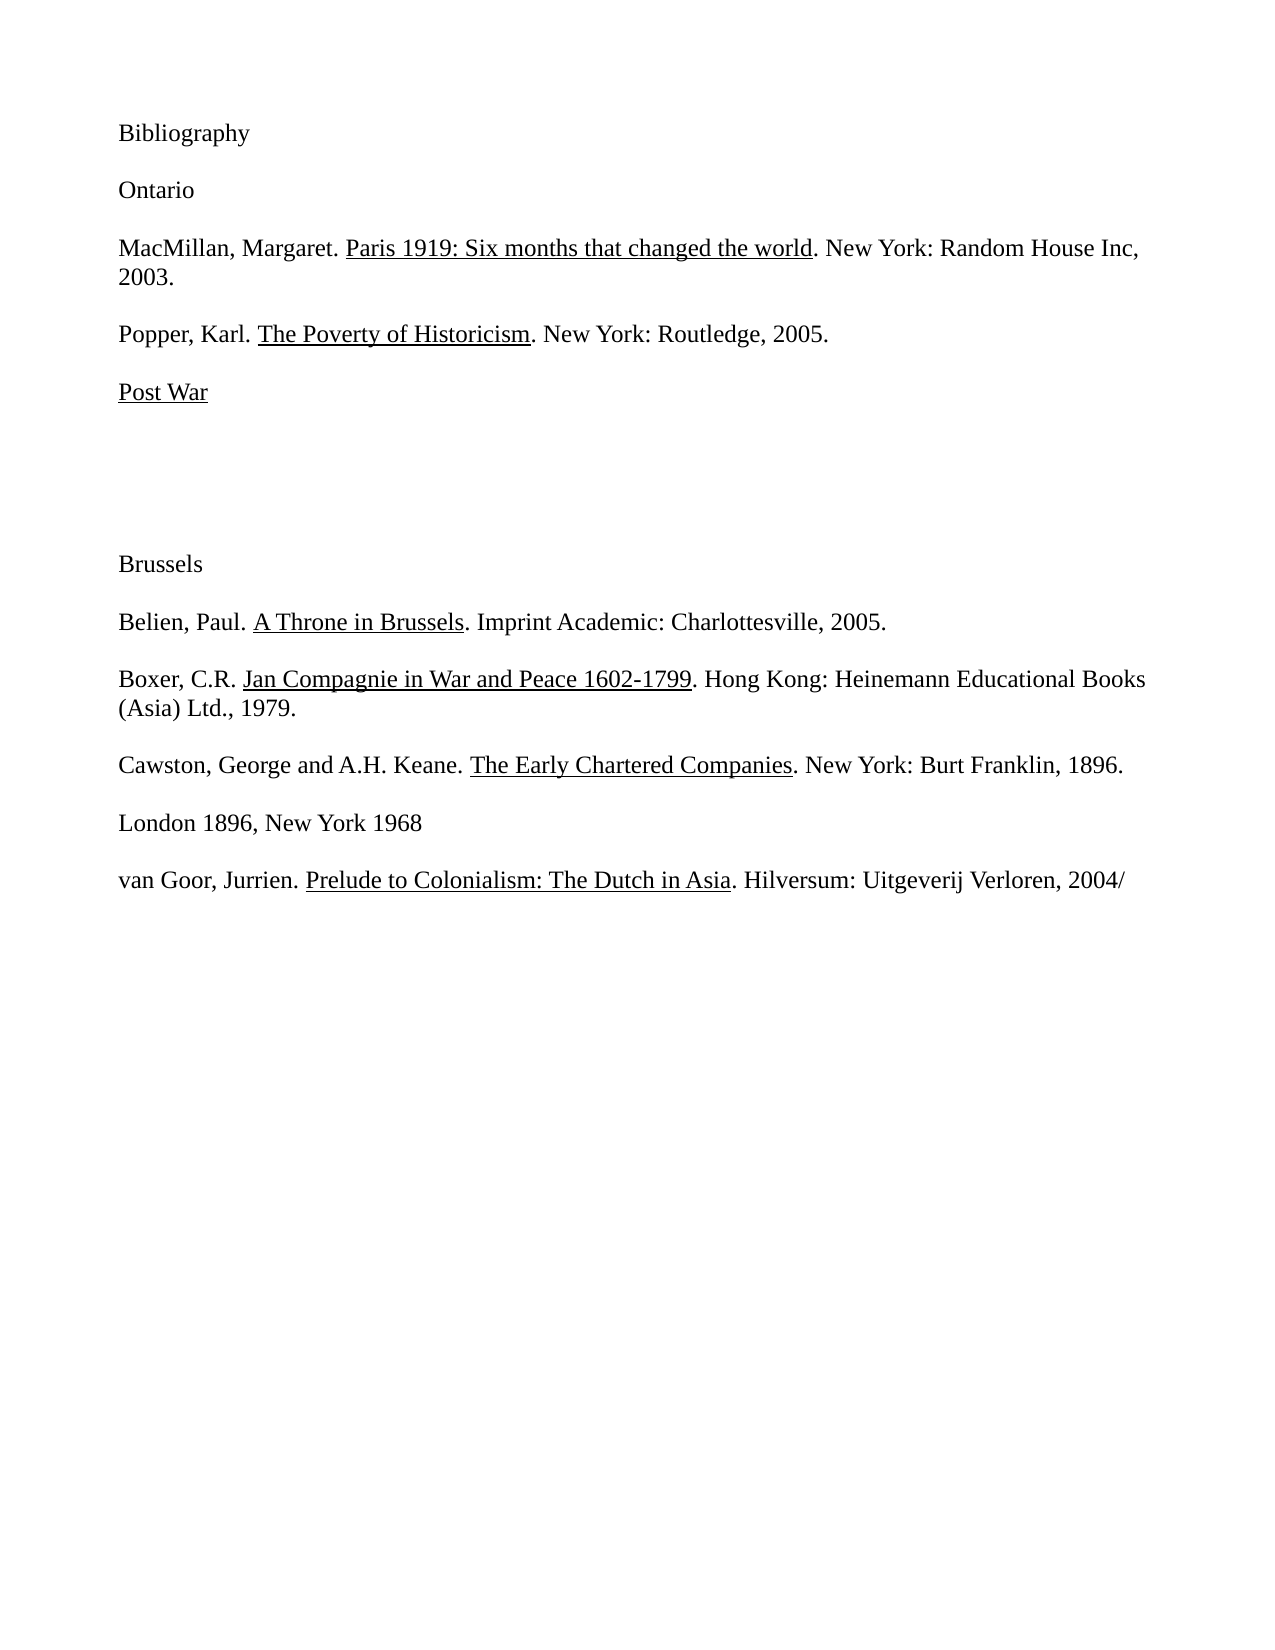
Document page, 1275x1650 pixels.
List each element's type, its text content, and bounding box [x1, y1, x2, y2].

text MacMillan, Margaret. Paris 1919: Six months that changed the world. New York: Random House Inc, 2003. [118, 233, 1157, 291]
text London 1896, New York 1968 [118, 808, 1157, 837]
text Belien, Paul. A Throne in Brussels. Imprint Academic: Charlottesville, 2005. [118, 607, 1157, 636]
text Brussels [118, 549, 1157, 578]
text Ontario [118, 176, 1157, 204]
text Bibliography [118, 118, 1157, 147]
text Cawston, George and A.H. Keane. The Early Chartered Companies. New York: Burt Franklin, 1896. [118, 751, 1157, 779]
text Post War [118, 377, 1157, 406]
text van Goor, Jurrien. Prelude to Colonialism: The Dutch in Asia. Hilversum: Uitgeverij Verloren, 2004/ [118, 866, 1157, 894]
text Boxer, C.R. Jan Compagnie in War and Peace 1602-1799. Hong Kong: Heinemann Educational Books (Asia) Ltd., 1979. [118, 664, 1157, 722]
text Popper, Karl. The Poverty of Historicism. New York: Routledge, 2005. [118, 319, 1157, 348]
